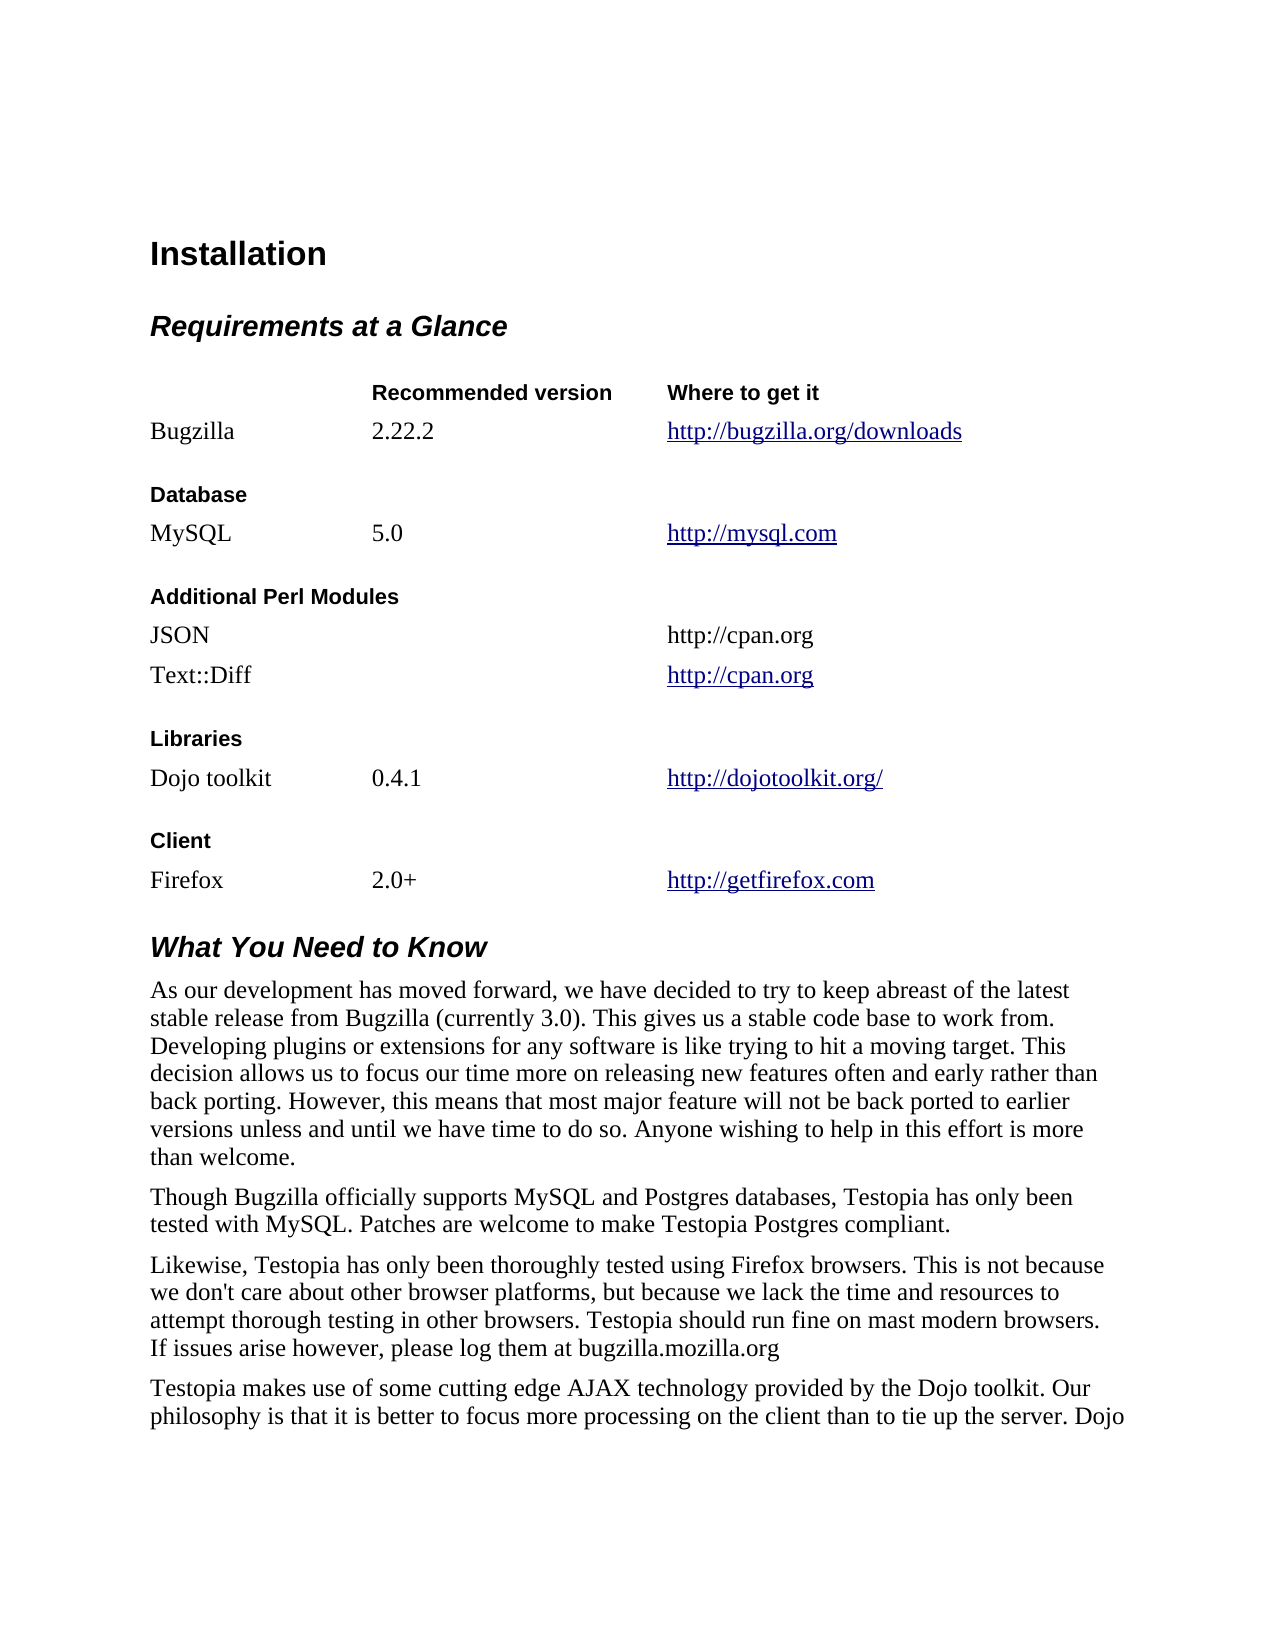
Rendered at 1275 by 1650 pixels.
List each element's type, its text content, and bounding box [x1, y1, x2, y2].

text Text::Diff http://cpan.org [150, 662, 1125, 689]
text Likewise, Testopia has only been thoroughly tested using Firefox browsers. This is not because we don't care about other browser platforms, but because we lack the time and resources to attempt thorough testing in other browsers. Testopia should run fine on mast modern browsers. If issues arise however, please log them at bugzilla.mozilla.org [150, 1251, 1125, 1362]
text Bugzilla 2.22.2 http://bugzilla.org/downloads [150, 417, 1125, 445]
subtitle Database [150, 482, 1125, 507]
subtitle Client [150, 829, 1125, 853]
text JSON http://cpan.org [150, 621, 1125, 649]
text Though Bugzilla officially supports MySQL and Postgres databases, Testopia has only been tested with MySQL. Patches are welcome to make Testopia Postgres compliant. [150, 1183, 1125, 1238]
subtitle Requirements at a Glance [150, 310, 1125, 343]
subtitle What You Need to Know [150, 931, 1125, 964]
text Testopia makes use of some cutting edge AJAX technology provided by the Dojo toolkit. Our philosophy is that it is better to focus more processing on the client than to tie up the server. Dojo [150, 1374, 1125, 1429]
subtitle Installation [150, 235, 1125, 272]
text MySQL 5.0 http://mysql.com [150, 519, 1125, 547]
subtitle Additional Perl Modules [150, 584, 1125, 609]
text As our development has moved forward, we have decided to try to keep abreast of the latest stable release from Bugzilla (currently 3.0). This gives us a stable code base to work from. Developing plugins or extensions for any software is like trying to hit a moving target. This decision allows us to focus our time more on releasing new features often and early rather than back porting. However, this means that most major feature will not be back ported to earlier versions unless and until we have time to do so. Anyone wishing to help in this effort is more than welcome. [150, 976, 1125, 1170]
subtitle Recommended version Where to get it [150, 380, 1125, 404]
subtitle Libraries [150, 727, 1125, 751]
text Firefox 2.0+ http://getfirefox.com [150, 866, 1125, 894]
text Dojo toolkit 0.4.1 http://dojotoolkit.org/ [150, 764, 1125, 792]
